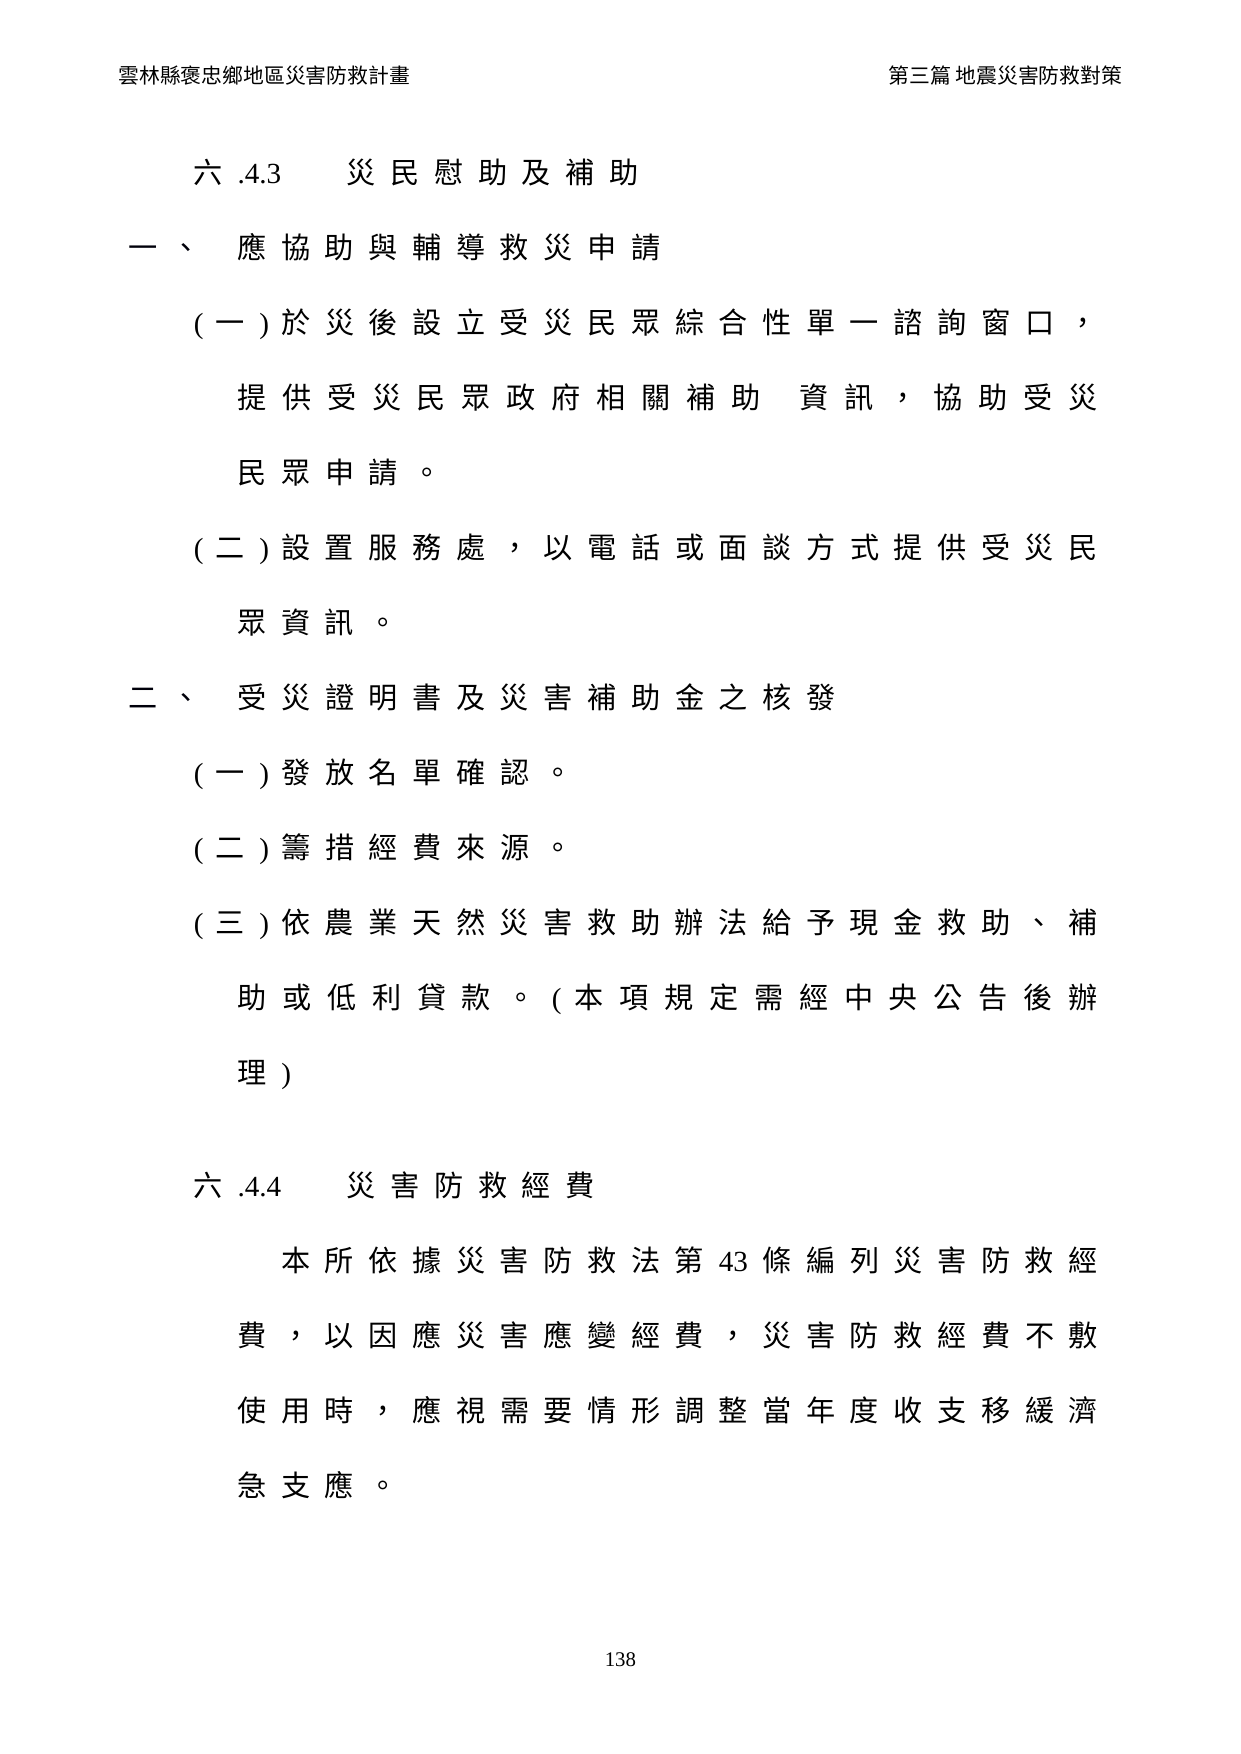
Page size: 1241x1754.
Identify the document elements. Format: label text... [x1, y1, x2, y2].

list 應協助與輔導救災申請 [128, 202, 1112, 277]
list 籌措經費來源。 [178, 802, 1112, 877]
list 災民慰助及補助 [187, 127, 1112, 202]
list 於災後設立受災民眾綜合性單一諮詢窗口，提供受災民眾政府相關補助 資訊，協助受災民眾申請。 [178, 277, 1112, 502]
text 本所依據災害防救法第43條編列災害防救經費，以因應災害應變經費，災害防救經費不敷使用時，應視需要情形調整當年度收支移緩濟急支應。 [220, 1214, 1112, 1514]
list 發放名單確認。 [178, 727, 1112, 802]
list 受災證明書及災害補助金之核發 [128, 652, 1112, 727]
list 災害防救經費 [187, 1139, 1112, 1214]
list 設置服務處，以電話或面談方式提供受災民眾資訊。 [178, 502, 1112, 652]
list 依農業天然災害救助辦法給予現金救助、補助或低利貸款。(本項規定需經中央公告後辦理) [178, 877, 1112, 1102]
